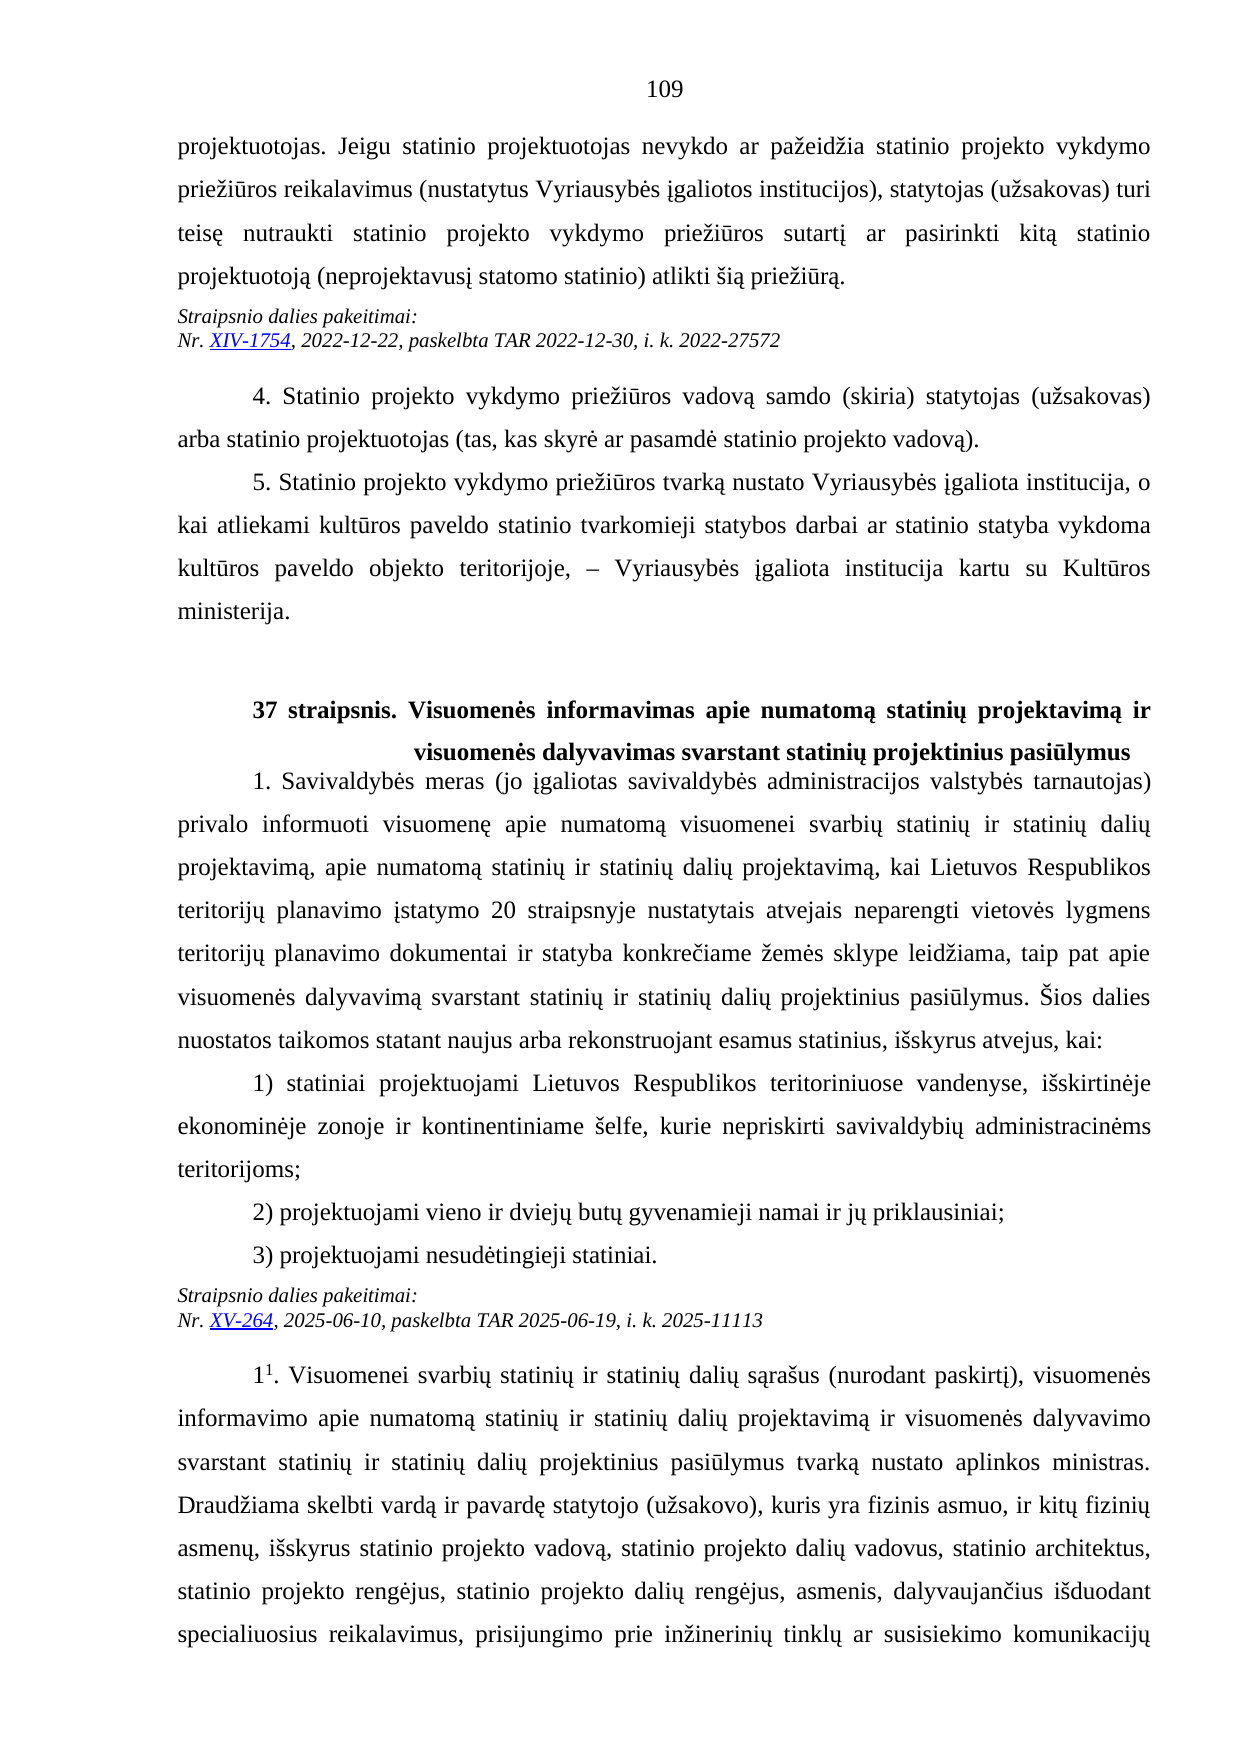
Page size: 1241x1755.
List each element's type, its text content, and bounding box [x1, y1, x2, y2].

text Straipsnio dalies pakeitimai: [177, 304, 1152, 328]
text 3) projektuojami nesudėtingieji statiniai. [177, 1240, 1152, 1269]
text 2) projektuojami vieno ir dviejų butų gyvenamieji namai ir jų priklausiniai; [177, 1197, 1152, 1226]
text projektuotojas. Jeigu statinio projektuotojas nevykdo ar pažeidžia statinio projekto vykdymo priežiūros reikalavimus (nustatytus Vyriausybės įgaliotos institucijos), statytojas (užsakovas) turi teisę nutraukti statinio projekto vykdymo priežiūros sutartį ar pasirinkti kitą statinio projektuotoją (neprojektavusį statomo statinio) atlikti šią priežiūrą. [177, 131, 1152, 289]
text 4. Statinio projekto vykdymo priežiūros vadovą samdo (skiria) statytojas (užsakovas) arba statinio projektuotojas (tas, kas skyrė ar pasamdė statinio projekto vadovą). [177, 381, 1152, 453]
text 1) statiniai projektuojami Lietuvos Respublikos teritoriniuose vandenyse, išskirtinėje ekonominėje zonoje ir kontinentiniame šelfe, kurie nepriskirti savivaldybių administracinėms teritorijoms; [177, 1068, 1152, 1183]
text 1. Savivaldybės meras (jo įgaliotas savivaldybės administracijos valstybės tarnautojas) privalo informuoti visuomenę apie numatomą visuomenei svarbių statinių ir statinių dalių projektavimą, apie numatomą statinių ir statinių dalių projektavimą, kai Lietuvos Respublikos teritorijų planavimo įstatymo 20 straipsnyje nustatytais atvejais neparengti vietovės lygmens teritorijų planavimo dokumentai ir statyba konkrečiame žemės sklype leidžiama, taip pat apie visuomenės dalyvavimą svarstant statinių ir statinių dalių projektinius pasiūlymus. Šios dalies nuostatos taikomos statant naujus arba rekonstruojant esamus statinius, išskyrus atvejus, kai: [177, 766, 1152, 1053]
text Nr. XIV-1754, 2022-12-22, paskelbta TAR 2022-12-30, i. k. 2022-27572 [177, 328, 1152, 352]
text 5. Statinio projekto vykdymo priežiūros tvarką nustato Vyriausybės įgaliota institucija, o kai atliekami kultūros paveldo statinio tvarkomieji statybos darbai ar statinio statyba vykdoma kultūros paveldo objekto teritorijoje, – Vyriausybės įgaliota institucija kartu su Kultūros ministerija. [177, 467, 1152, 625]
text 37 straipsnis. Visuomenės informavimas apie numatomą statinių projektavimą ir visuomenės dalyvavimas svarstant statinių projektinius pasiūlymus [252, 683, 1152, 766]
text 11. Visuomenei svarbių statinių ir statinių dalių sąrašus (nurodant paskirtį), visuomenės informavimo apie numatomą statinių ir statinių dalių projektavimą ir visuomenės dalyvavimo svarstant statinių ir statinių dalių projektinius pasiūlymus tvarką nustato aplinkos ministras. Draudžiama skelbti vardą ir pavardę statytojo (užsakovo), kuris yra fizinis asmuo, ir kitų fizinių asmenų, išskyrus statinio projekto vadovą, statinio projekto dalių vadovus, statinio architektus, statinio projekto rengėjus, statinio projekto dalių rengėjus, asmenis, dalyvaujančius išduodant specialiuosius reikalavimus, prisijungimo prie inžinerinių tinklų ar susisiekimo komunikacijų [177, 1360, 1152, 1648]
text Straipsnio dalies pakeitimai: [177, 1283, 1152, 1307]
text Nr. XV-264, 2025-06-10, paskelbta TAR 2025-06-19, i. k. 2025-11113 [177, 1307, 1152, 1332]
